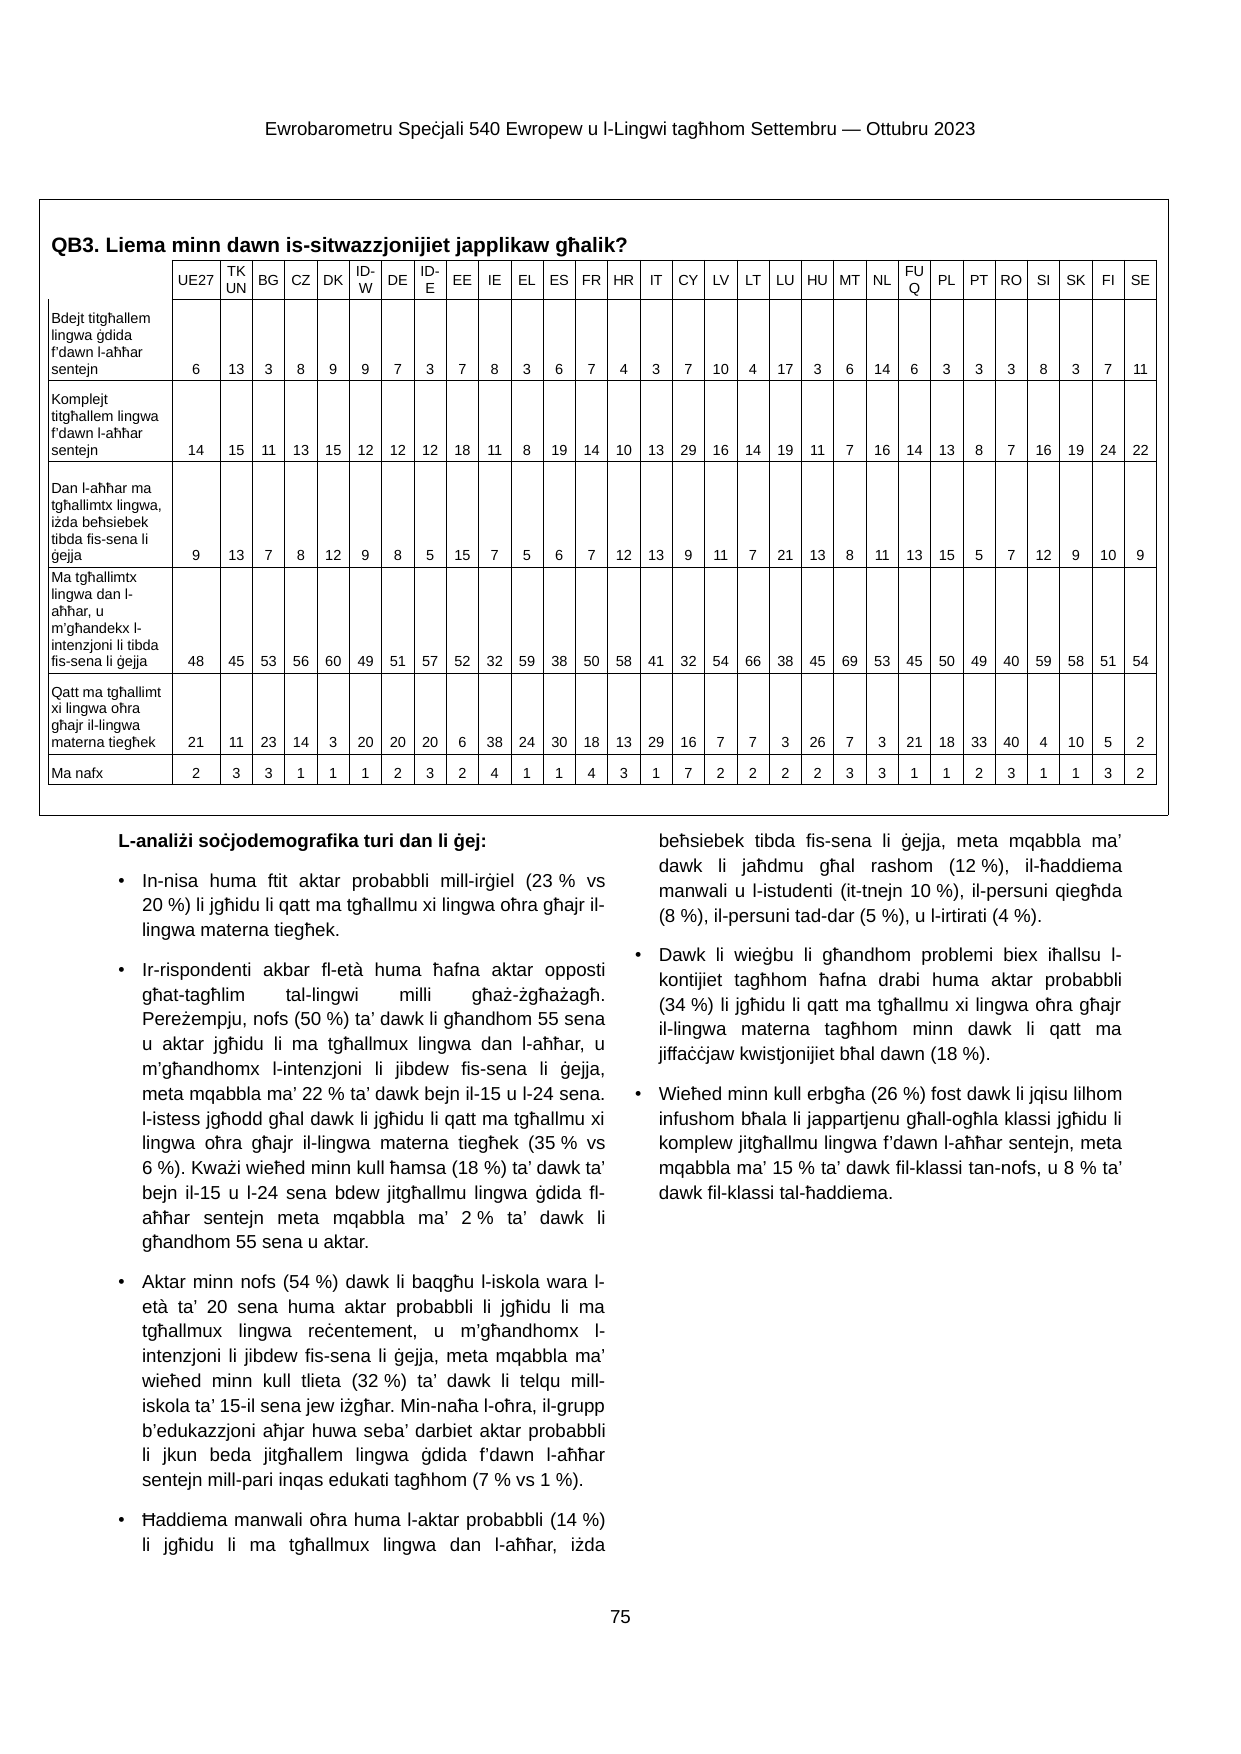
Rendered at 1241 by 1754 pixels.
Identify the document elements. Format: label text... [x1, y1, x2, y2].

table_cell 9 [350, 300, 381, 380]
table_cell 2 [173, 755, 220, 784]
table_cell 32 [479, 568, 511, 673]
table_cell 60 [318, 568, 349, 673]
table_cell 48 [173, 568, 220, 673]
table_cell 9 [1060, 462, 1092, 567]
table_cell ID-E [415, 261, 446, 299]
table_cell PL [931, 261, 963, 299]
table_cell 23 [253, 674, 284, 753]
table_cell 58 [1060, 568, 1092, 673]
table_cell 7 [479, 462, 511, 567]
table_cell 8 [964, 381, 995, 461]
table_cell 14 [867, 300, 898, 380]
table_cell 2 [1125, 755, 1156, 784]
table_cell 17 [770, 300, 801, 380]
table_cell 9 [350, 462, 381, 567]
table_cell 13 [802, 462, 833, 567]
table_cell IE [479, 261, 511, 299]
table_cell 7 [447, 300, 478, 380]
table_cell 1 [318, 755, 349, 784]
list Wieħed minn kull erbgħa (26 %) fost dawk li jqisu lilhom infushom bħala li jappartjenu għall-ogħla klassi jgħidu li komplew jitgħallmu lingwa f’dawn l-aħħar sentejn, meta mqabbla ma’ 15 % ta’ dawk fil-klassi tan-nofs, u 8 % ta’ dawk fil-klassi tal-ħaddiema. [635, 1082, 1122, 1203]
table_cell 13 [221, 300, 252, 380]
list Dawk li wieġbu li għandhom problemi biex iħallsu l-kontijiet tagħhom ħafna drabi huma aktar probabbli (34 %) li jgħidu li qatt ma tgħallmu xi lingwa oħra għajr il-lingwa materna tagħhom minn dawk li qatt ma jiffaċċjaw kwistjonijiet bħal dawn (18 %). [635, 944, 1122, 1064]
table_cell 50 [931, 568, 963, 673]
table_cell 14 [285, 674, 317, 753]
table_cell 6 [899, 300, 930, 380]
table_cell 29 [641, 674, 672, 753]
table_cell 53 [867, 568, 898, 673]
table_cell 6 [834, 300, 866, 380]
table_cell 1 [931, 755, 963, 784]
table_cell 7 [1093, 300, 1124, 380]
table_header QB3. Liema minn dawn is-sitwazzjonijiet japplikaw għalik? [48, 229, 1156, 260]
list In-nisa huma ftit aktar probabbli mill-irġiel (23 % vs 20 %) li jgħidu li qatt ma tgħallmu xi lingwa oħra għajr il-lingwa materna tiegħek. [118, 869, 605, 941]
table_cell 2 [964, 755, 995, 784]
table_cell 6 [544, 462, 575, 567]
table_cell 49 [964, 568, 995, 673]
table_cell 3 [415, 300, 446, 380]
table_cell 24 [1093, 381, 1124, 461]
table_cell 13 [899, 462, 930, 567]
table_cell CZ [285, 261, 317, 299]
table_cell 21 [173, 674, 220, 753]
text L-analiżi soċjodemografika turi dan li ġej: [118, 816, 605, 852]
table_cell 3 [221, 755, 252, 784]
table_cell 1 [641, 755, 672, 784]
list Ir-rispondenti akbar fl-età huma ħafna aktar opposti għat-tagħlim tal-lingwi milli għaż-żgħażagħ. Pereżempju, nofs (50 %) ta’ dawk li għandhom 55 sena u aktar jgħidu li ma tgħallmux lingwa dan l-aħħar, u m’għandhomx l-intenzjoni li jibdew fis-sena li ġejja, meta mqabbla ma’ 22 % ta’ dawk bejn il-15 u l-24 sena. l-istess jgħodd għal dawk li jgħidu li qatt ma tgħallmu xi lingwa oħra għajr il-lingwa materna tiegħek (35 % vs 6 %). Kważi wieħed minn kull ħamsa (18 %) ta’ dawk ta’ bejn il-15 u l-24 sena bdew jitgħallmu lingwa ġdida fl-aħħar sentejn meta mqabbla ma’ 2 % ta’ dawk li għandhom 55 sena u aktar. [118, 958, 605, 1253]
table_cell 3 [512, 300, 543, 380]
table_cell 38 [479, 674, 511, 753]
table_cell 8 [285, 462, 317, 567]
table_cell 11 [1125, 300, 1156, 380]
table_cell 20 [382, 674, 414, 753]
table_cell 14 [576, 381, 607, 461]
table_cell 3 [834, 755, 866, 784]
table_cell 38 [770, 568, 801, 673]
table_cell 7 [834, 381, 866, 461]
table_cell DE [382, 261, 414, 299]
table_cell 3 [415, 755, 446, 784]
table_cell MT [834, 261, 866, 299]
table_cell 6 [544, 300, 575, 380]
table_cell 7 [738, 462, 769, 567]
table_cell 2 [705, 755, 737, 784]
table_cell 3 [253, 300, 284, 380]
table_cell 9 [1125, 462, 1156, 567]
table_cell 6 [447, 674, 478, 753]
table_cell 4 [738, 300, 769, 380]
table_cell 45 [899, 568, 930, 673]
table_cell 13 [221, 462, 252, 567]
table_cell 56 [285, 568, 317, 673]
table_cell 7 [576, 462, 607, 567]
table_cell 30 [544, 674, 575, 753]
table_cell 7 [738, 674, 769, 753]
table_cell FR [576, 261, 607, 299]
table_cell 41 [641, 568, 672, 673]
table_cell 54 [705, 568, 737, 673]
table_cell 13 [285, 381, 317, 461]
table_cell 2 [447, 755, 478, 784]
table_cell 7 [673, 755, 704, 784]
list beħsiebek tibda fis-sena li ġejja, meta mqabbla ma’ dawk li jaħdmu għal rashom (12 %), il-ħaddiema manwali u l-istudenti (it-tnejn 10 %), il-persuni qiegħda (8 %), il-persuni tad-dar (5 %), u l-irtirati (4 %). [635, 816, 1122, 926]
table_cell 10 [1093, 462, 1124, 567]
table_cell 1 [285, 755, 317, 784]
table_cell 11 [802, 381, 833, 461]
text [39, 177, 1168, 199]
table_cell 10 [705, 300, 737, 380]
table_cell 11 [479, 381, 511, 461]
table_cell 8 [285, 300, 317, 380]
table_cell LU [770, 261, 801, 299]
table_cell 4 [576, 755, 607, 784]
table_cell 1 [512, 755, 543, 784]
table_cell CY [673, 261, 704, 299]
table_cell SE [1125, 261, 1156, 299]
table_cell 14 [899, 381, 930, 461]
table_cell 9 [318, 300, 349, 380]
table_cell 2 [802, 755, 833, 784]
table_cell 7 [996, 381, 1027, 461]
table_cell 7 [253, 462, 284, 567]
table_cell 3 [964, 300, 995, 380]
table_cell LV [705, 261, 737, 299]
table_cell 9 [673, 462, 704, 567]
table_cell 7 [673, 300, 704, 380]
table_cell 10 [608, 381, 640, 461]
list Aktar minn nofs (54 %) dawk li baqgħu l-iskola wara l-età ta’ 20 sena huma aktar probabbli li jgħidu li ma tgħallmux lingwa reċentement, u m’għandhomx l-intenzjoni li jibdew fis-sena li ġejja, meta mqabbla ma’ wieħed minn kull tlieta (32 %) ta’ dawk li telqu mill-iskola ta’ 15-il sena jew iżgħar. Min-naħa l-oħra, il-grupp b’edukazzjoni aħjar huwa seba’ darbiet aktar probabbli li jkun beda jitgħallem lingwa ġdida f’dawn l-aħħar sentejn mill-pari inqas edukati tagħhom (7 % vs 1 %). [118, 1271, 605, 1491]
table_cell 16 [673, 674, 704, 753]
table_cell UE27 [173, 261, 220, 299]
table_cell 1 [350, 755, 381, 784]
table_cell 2 [738, 755, 769, 784]
table_cell 26 [802, 674, 833, 753]
table_cell 12 [350, 381, 381, 461]
table_cell 58 [608, 568, 640, 673]
table_cell Ma nafx [49, 755, 172, 784]
table_cell 3 [867, 755, 898, 784]
table_cell 11 [705, 462, 737, 567]
table_cell FI [1093, 261, 1124, 299]
table_cell 19 [544, 381, 575, 461]
table_cell 19 [770, 381, 801, 461]
table_cell 7 [996, 462, 1027, 567]
table_cell 12 [382, 381, 414, 461]
table_cell 1 [1060, 755, 1092, 784]
table_cell 8 [479, 300, 511, 380]
table_cell 5 [415, 462, 446, 567]
table_cell 8 [512, 381, 543, 461]
table_cell 8 [834, 462, 866, 567]
table_cell 52 [447, 568, 478, 673]
table_cell 20 [350, 674, 381, 753]
table_cell 1 [1028, 755, 1059, 784]
table_cell 59 [1028, 568, 1059, 673]
table_cell 32 [673, 568, 704, 673]
table_cell 15 [221, 381, 252, 461]
table_cell 7 [576, 300, 607, 380]
table_cell 3 [996, 755, 1027, 784]
table_cell EL [512, 261, 543, 299]
table_cell ID-W [350, 261, 381, 299]
table_cell HU [802, 261, 833, 299]
table_cell 40 [996, 568, 1027, 673]
table_cell 57 [415, 568, 446, 673]
table_cell 21 [770, 462, 801, 567]
table_cell RO [996, 261, 1027, 299]
table_cell 3 [608, 755, 640, 784]
table_cell 15 [447, 462, 478, 567]
table_cell 4 [479, 755, 511, 784]
table_cell FUQ [899, 261, 930, 299]
table_cell 2 [770, 755, 801, 784]
table_cell 12 [1028, 462, 1059, 567]
table_cell 11 [253, 381, 284, 461]
table_cell 29 [673, 381, 704, 461]
table_cell 16 [867, 381, 898, 461]
table_cell 45 [221, 568, 252, 673]
table_cell 45 [802, 568, 833, 673]
table_cell 15 [318, 381, 349, 461]
table_cell 7 [834, 674, 866, 753]
table_cell 13 [608, 674, 640, 753]
table_cell 16 [1028, 381, 1059, 461]
table_cell 19 [1060, 381, 1092, 461]
table_cell 8 [382, 462, 414, 567]
table_cell 5 [1093, 674, 1124, 753]
table_cell 51 [1093, 568, 1124, 673]
table_cell Komplejt titgħallem lingwa f’dawn l-aħħar sentejn [49, 381, 172, 461]
table_cell 38 [544, 568, 575, 673]
table_cell NL [867, 261, 898, 299]
table_cell 1 [544, 755, 575, 784]
table_cell 3 [867, 674, 898, 753]
table_cell 5 [512, 462, 543, 567]
table_cell 7 [705, 674, 737, 753]
table_cell 2 [1125, 674, 1156, 753]
table_cell 15 [931, 462, 963, 567]
table_cell Ma tgħallimtx lingwa dan l-aħħar, u m’għandekx l-intenzjoni li tibda fis-sena li ġejja [49, 568, 172, 673]
table_cell 40 [996, 674, 1027, 753]
table_cell 4 [1028, 674, 1059, 753]
table_cell [48, 260, 172, 299]
table_cell 24 [512, 674, 543, 753]
table_cell 50 [576, 568, 607, 673]
table_cell 3 [1060, 300, 1092, 380]
table_cell TKUN [221, 261, 252, 299]
table_cell 3 [802, 300, 833, 380]
table_cell HR [608, 261, 640, 299]
table_cell Bdejt titgħallem lingwa ġdida f’dawn l-aħħar sentejn [49, 299, 172, 380]
table_cell 3 [641, 300, 672, 380]
table_cell 14 [738, 381, 769, 461]
table_cell 10 [1060, 674, 1092, 753]
table_cell 1 [899, 755, 930, 784]
list [635, 177, 1122, 198]
table_cell Qatt ma tgħallimt xi lingwa oħra għajr il-lingwa materna tiegħek [49, 674, 172, 753]
table_cell 3 [1093, 755, 1124, 784]
table_cell 12 [318, 462, 349, 567]
table_cell 33 [964, 674, 995, 753]
table_cell 13 [641, 381, 672, 461]
table_cell 3 [253, 755, 284, 784]
table_cell 22 [1125, 381, 1156, 461]
table_cell 3 [931, 300, 963, 380]
table_cell 7 [382, 300, 414, 380]
table_cell 8 [1028, 300, 1059, 380]
table_cell 13 [931, 381, 963, 461]
table_cell 12 [608, 462, 640, 567]
table_cell 53 [253, 568, 284, 673]
table_cell 4 [608, 300, 640, 380]
table_cell 59 [512, 568, 543, 673]
table_cell 3 [996, 300, 1027, 380]
table_cell 69 [834, 568, 866, 673]
table_cell 66 [738, 568, 769, 673]
table_cell 51 [382, 568, 414, 673]
table_cell IT [641, 261, 672, 299]
table_cell 14 [173, 381, 220, 461]
table_cell 3 [318, 674, 349, 753]
table_cell ES [544, 261, 575, 299]
list Ħaddiema manwali oħra huma l-aktar probabbli (14 %) li jgħidu li ma tgħallmux lingwa dan l-aħħar, iżda [118, 1508, 605, 1555]
table_cell 12 [415, 381, 446, 461]
table_cell PT [964, 261, 995, 299]
table_cell 11 [867, 462, 898, 567]
table_cell DK [318, 261, 349, 299]
table_cell Dan l-aħħar ma tgħallimtx lingwa, iżda beħsiebek tibda fis-sena li ġejja [49, 462, 172, 567]
table_cell 9 [173, 462, 220, 567]
table_cell 49 [350, 568, 381, 673]
table_cell 13 [641, 462, 672, 567]
table_cell 21 [899, 674, 930, 753]
table_cell 18 [576, 674, 607, 753]
table_cell BG [253, 261, 284, 299]
table_cell SK [1060, 261, 1092, 299]
table_cell 20 [415, 674, 446, 753]
table_cell EE [447, 261, 478, 299]
table_cell 18 [931, 674, 963, 753]
table_cell 2 [382, 755, 414, 784]
table_cell LT [738, 261, 769, 299]
table_cell 5 [964, 462, 995, 567]
table_cell 18 [447, 381, 478, 461]
table_cell 54 [1125, 568, 1156, 673]
table_cell 3 [770, 674, 801, 753]
table_cell 16 [705, 381, 737, 461]
table_cell 6 [173, 300, 220, 380]
table_cell SI [1028, 261, 1059, 299]
text [40, 200, 1168, 815]
table_cell 11 [221, 674, 252, 753]
